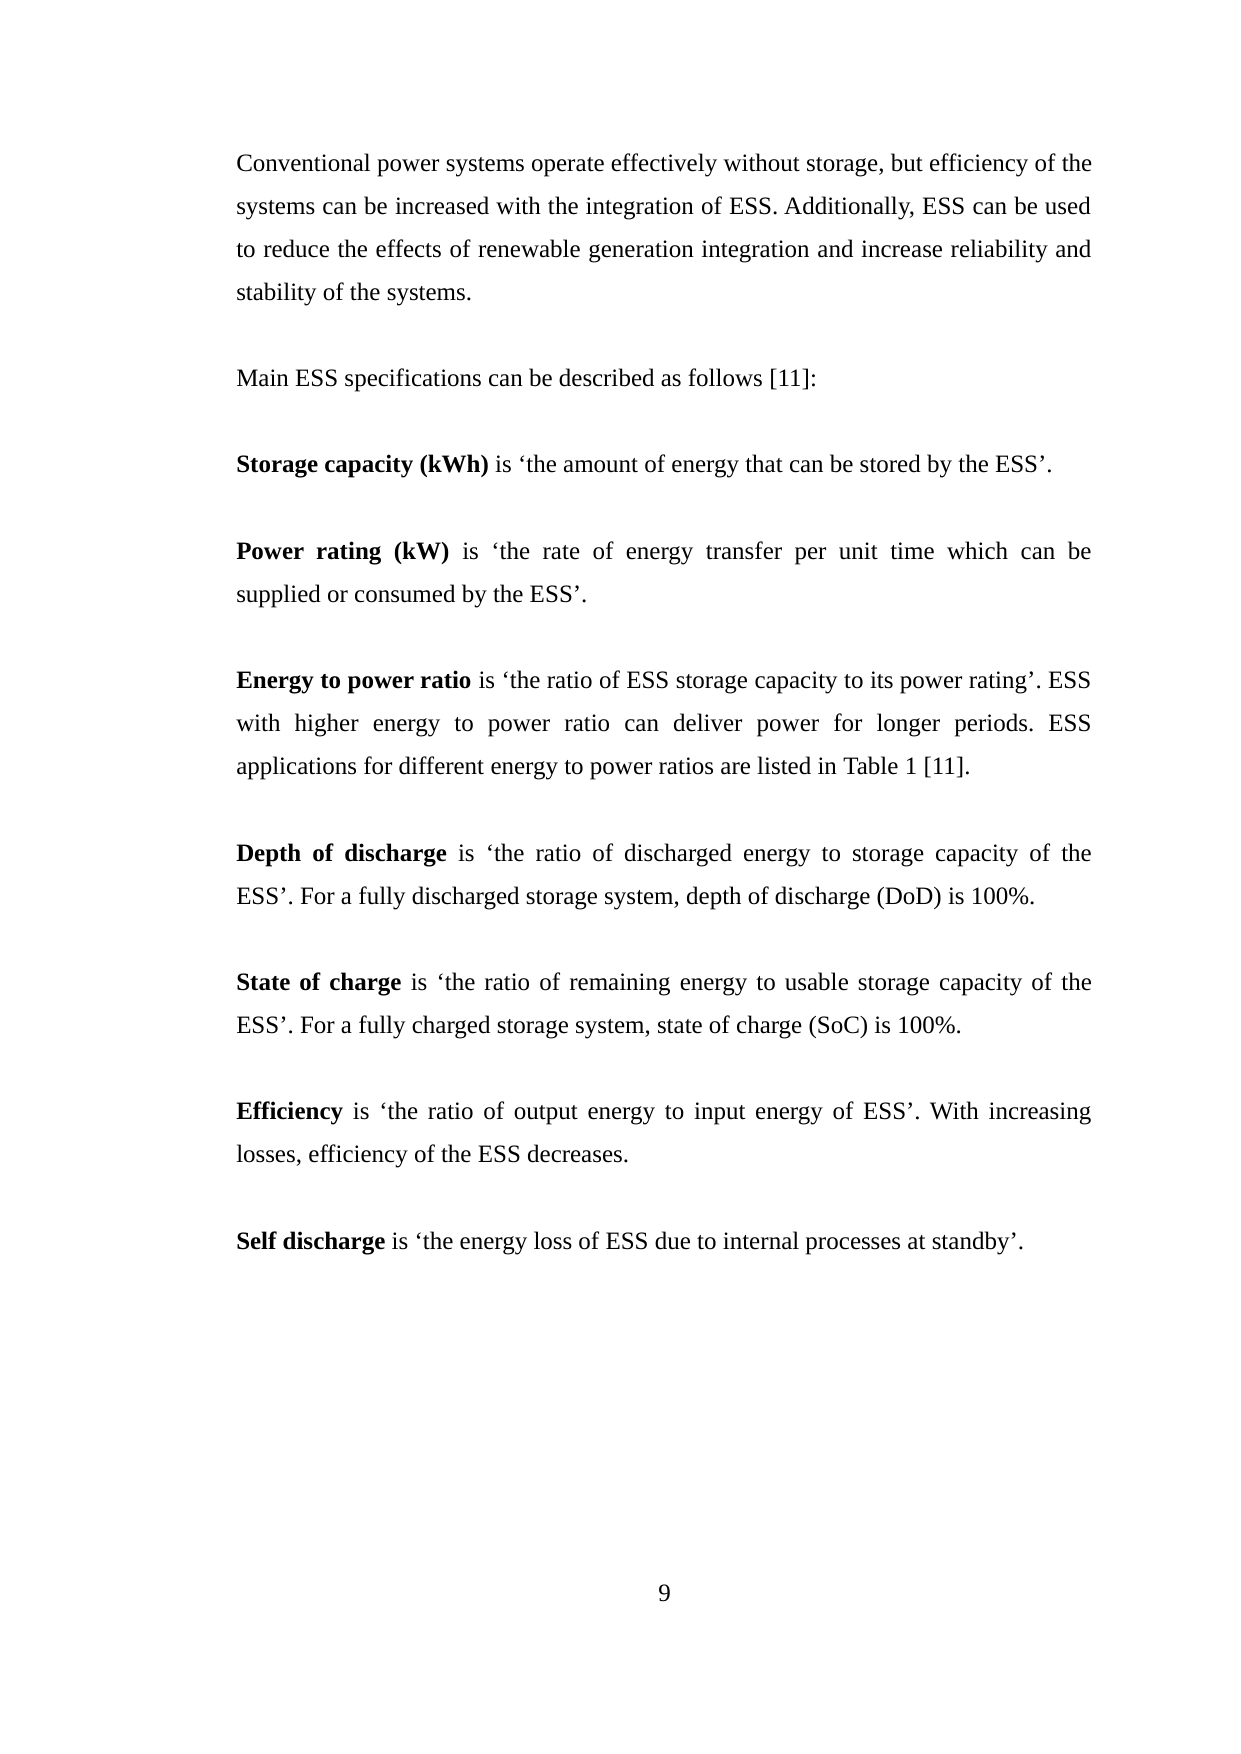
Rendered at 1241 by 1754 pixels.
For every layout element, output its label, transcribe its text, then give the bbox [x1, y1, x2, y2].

text Energy to power ratio is ‘the ratio of ESS storage capacity to its power rating’. ESS with higher energy to power ratio can deliver power for longer periods. ESS applications for different energy to power ratios are listed in Table 1 [11]. [236, 665, 1093, 780]
text State of charge is ‘the ratio of remaining energy to usable storage capacity of the ESS’. For a fully charged storage system, state of charge (SoC) is 100%. [236, 967, 1093, 1039]
text Depth of discharge is ‘the ratio of discharged energy to storage capacity of the ESS’. For a fully discharged storage system, depth of discharge (DoD) is 100%. [236, 838, 1093, 909]
text Efficiency is ‘the ratio of output energy to input energy of ESS’. With increasing losses, efficiency of the ESS decreases. [236, 1096, 1093, 1168]
text Conventional power systems operate effectively without storage, but efficiency of the systems can be increased with the integration of ESS. Additionally, ESS can be used to reduce the effects of renewable generation integration and increase reliability and stability of the systems. [236, 148, 1093, 306]
text Storage capacity (kWh) is ‘the amount of energy that can be stored by the ESS’. [236, 449, 1093, 478]
text Main ESS specifications can be described as follows [11]: [236, 363, 1093, 392]
text Power rating (kW) is ‘the rate of energy transfer per unit time which can be supplied or consumed by the ESS’. [236, 536, 1093, 608]
text Self discharge is ‘the energy loss of ESS due to internal processes at standby’. [236, 1226, 1093, 1254]
